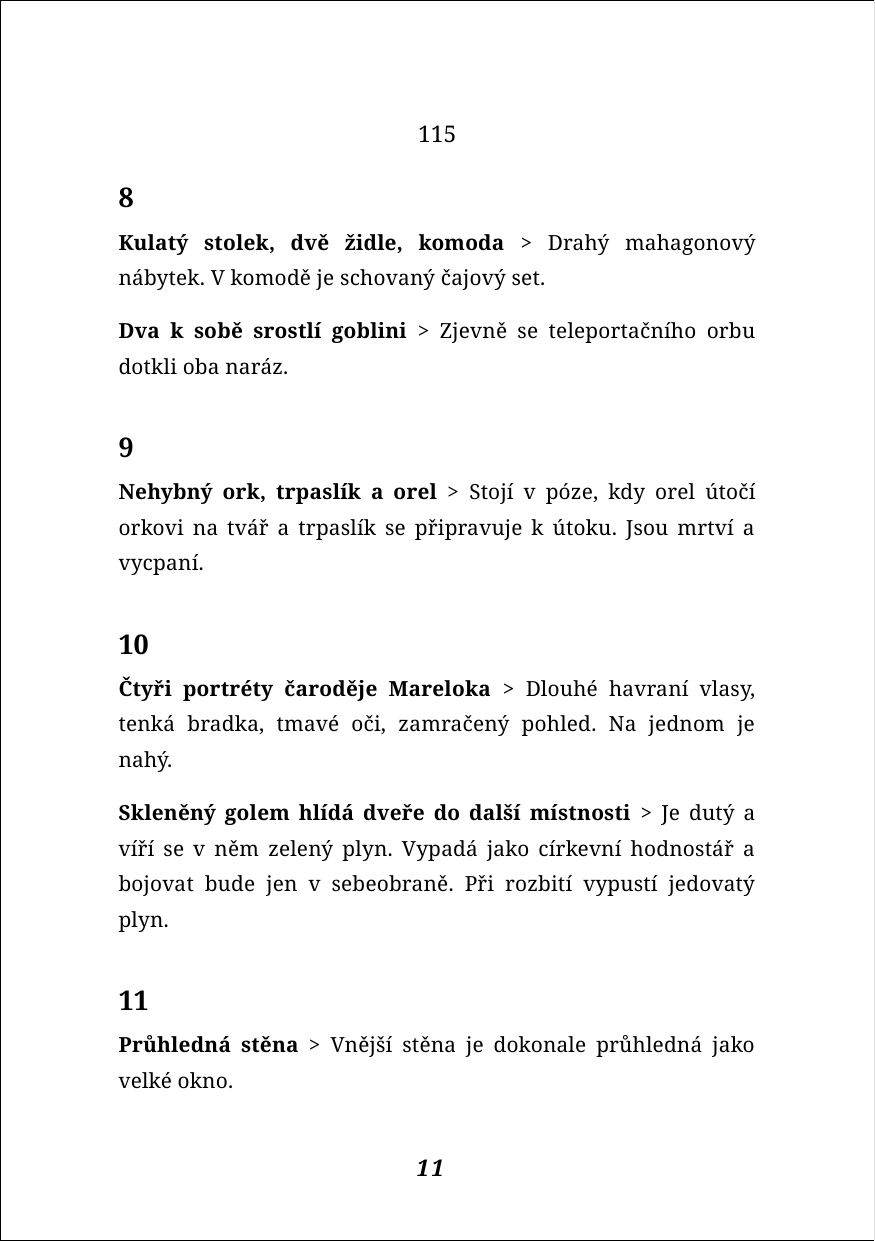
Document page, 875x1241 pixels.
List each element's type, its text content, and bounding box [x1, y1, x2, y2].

subtitle 8 [118, 179, 756, 216]
subtitle 11 [118, 982, 756, 1018]
subtitle 10 [118, 625, 756, 662]
subtitle 9 [118, 429, 756, 466]
text Nehybný ork, trpaslík a orel > Stojí v póze, kdy orel útočí orkovi na tvář a trpaslík se připravuje k útoku. Jsou mrtví a vycpaní. [118, 477, 756, 577]
text Kulatý stolek, dvě židle, komoda > Drahý mahagonový nábytek. V komodě je schovaný čajový set. [118, 228, 756, 292]
text Dva k sobě srostlí goblini > Zjevně se teleportačního orbu dotkli oba naráz. [118, 316, 756, 380]
text Průhledná stěna > Vnější stěna je dokonale průhledná jako velké okno. [118, 1030, 756, 1094]
text Čtyři portréty čaroděje Mareloka > Dlouhé havraní vlasy, tenká bradka, tmavé oči, zamračený pohled. Na jednom je nahý. [118, 674, 756, 773]
text Skleněný golem hlídá dveře do další místnosti > Je dutý a víří se v něm zelený plyn. Vypadá jako církevní hodnostář a bojovat bude jen v sebeobraně. Při rozbití vypustí jedovatý plyn. [118, 798, 756, 933]
